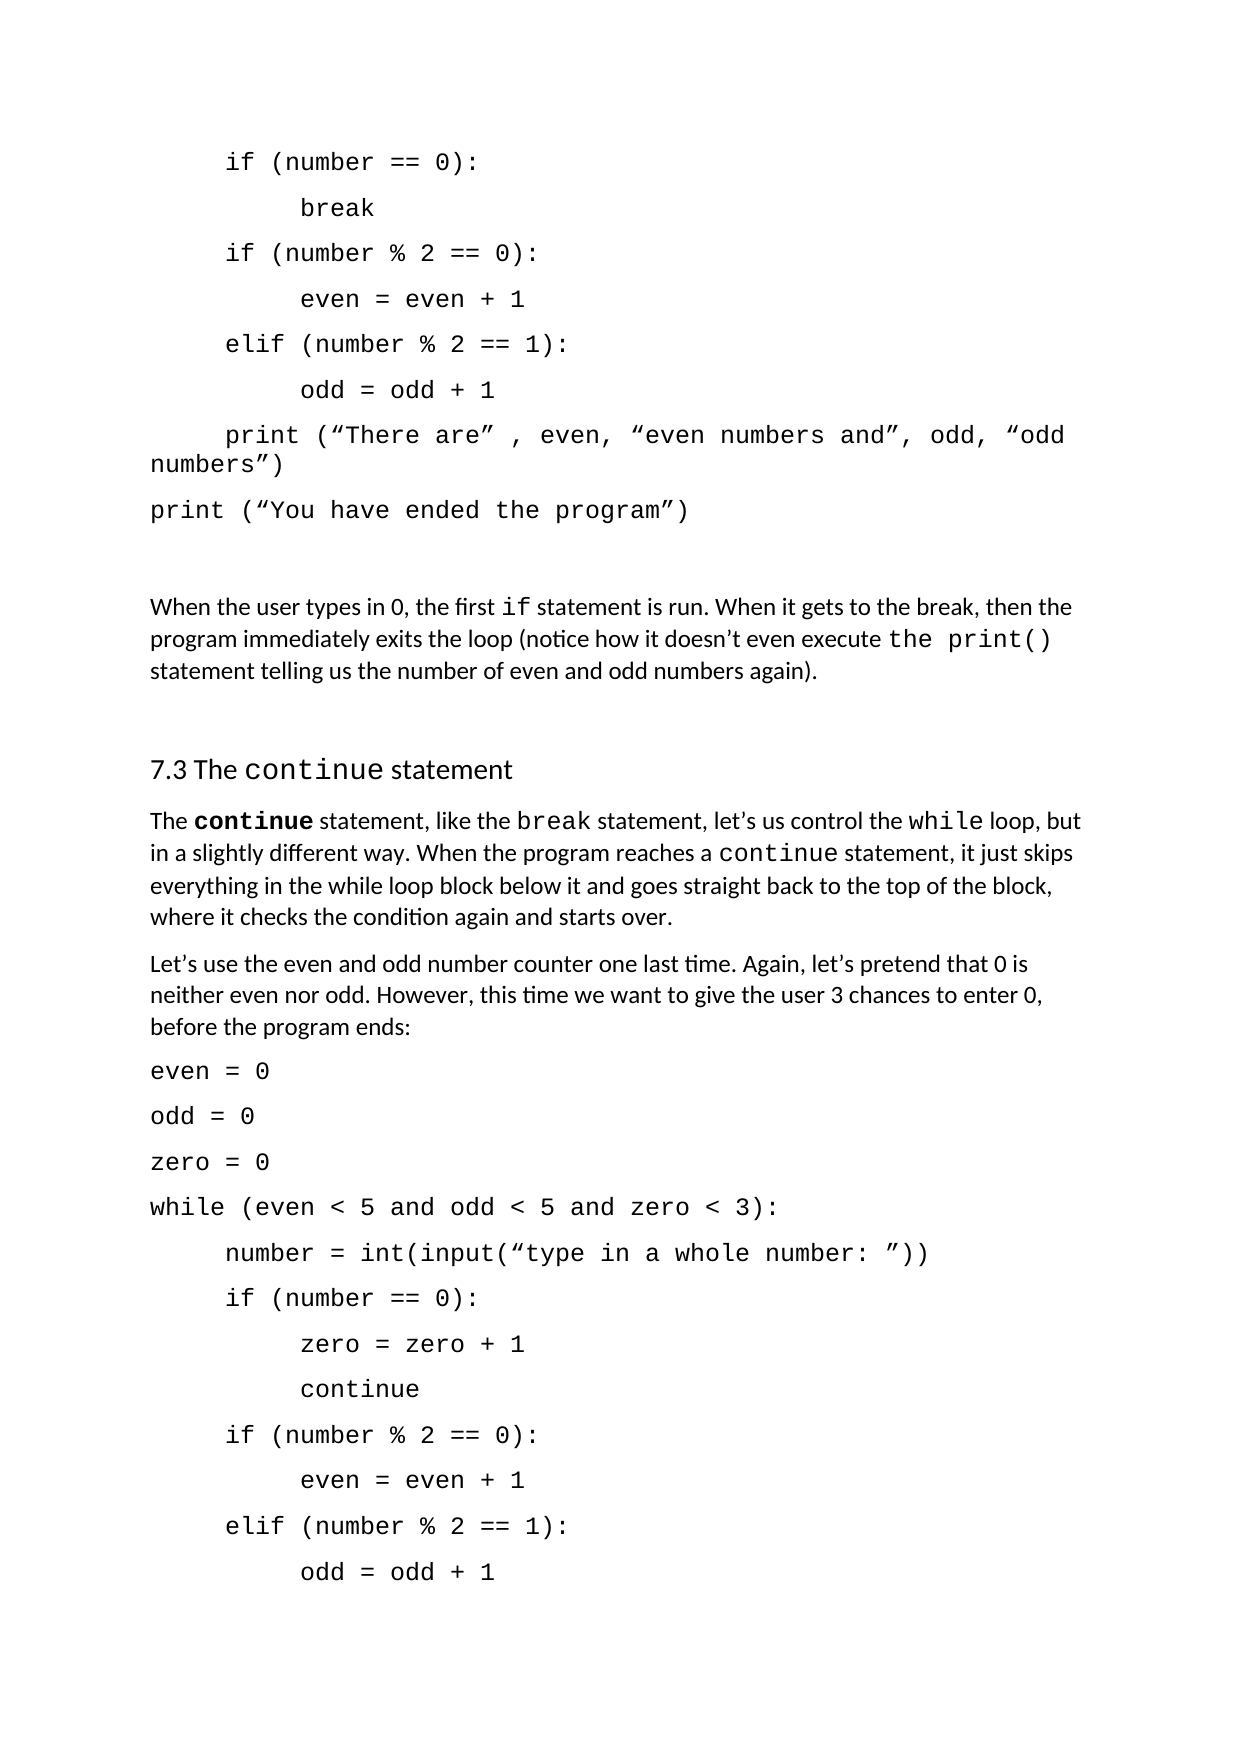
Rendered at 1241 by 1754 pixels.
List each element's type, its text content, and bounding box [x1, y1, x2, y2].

text while (even < 5 and odd < 5 and zero < 3): [150, 1195, 1090, 1223]
text even = even + 1 [150, 287, 1090, 315]
text print (“You have ended the program”) [150, 497, 1090, 526]
text even = even + 1 [150, 1468, 1090, 1496]
text if (number % 2 == 0): [150, 1422, 1090, 1451]
text odd = odd + 1 [150, 1559, 1090, 1587]
text 7.3 The continue statement [150, 751, 1090, 788]
text zero = zero + 1 [150, 1331, 1090, 1360]
text print (“There are” , even, “even numbers and”, odd, “odd numbers”) [150, 423, 1090, 480]
text odd = 0 [150, 1104, 1090, 1132]
text number = int(input(“type in a whole number: ”)) [150, 1240, 1090, 1269]
text continue [150, 1377, 1090, 1405]
text Let’s use the even and odd number counter one last time. Again, let’s pretend that 0 is neither even nor odd. However, this time we want to give the user 3 chances to enter 0, before the program ends: [150, 948, 1090, 1041]
text elif (number % 2 == 1): [150, 332, 1090, 360]
text break [150, 196, 1090, 224]
text if (number == 0): [150, 1286, 1090, 1314]
text if (number % 2 == 0): [150, 241, 1090, 269]
text odd = odd + 1 [150, 378, 1090, 406]
text even = 0 [150, 1058, 1090, 1087]
text When the user types in 0, the first if statement is run. When it gets to the break, then the program immediately exits the loop (notice how it doesn’t even execute the print() statement telling us the number of even and odd numbers again). [150, 591, 1090, 686]
text elif (number % 2 == 1): [150, 1513, 1090, 1542]
text if (number == 0): [150, 150, 1090, 178]
text The continue statement, like the break statement, let’s us control the while loop, but in a slightly different way. When the program reaches a continue statement, it just skips everything in the while loop block below it and goes straight back to the top of the block, where it checks the condition again and starts over. [150, 805, 1090, 931]
text zero = 0 [150, 1149, 1090, 1178]
